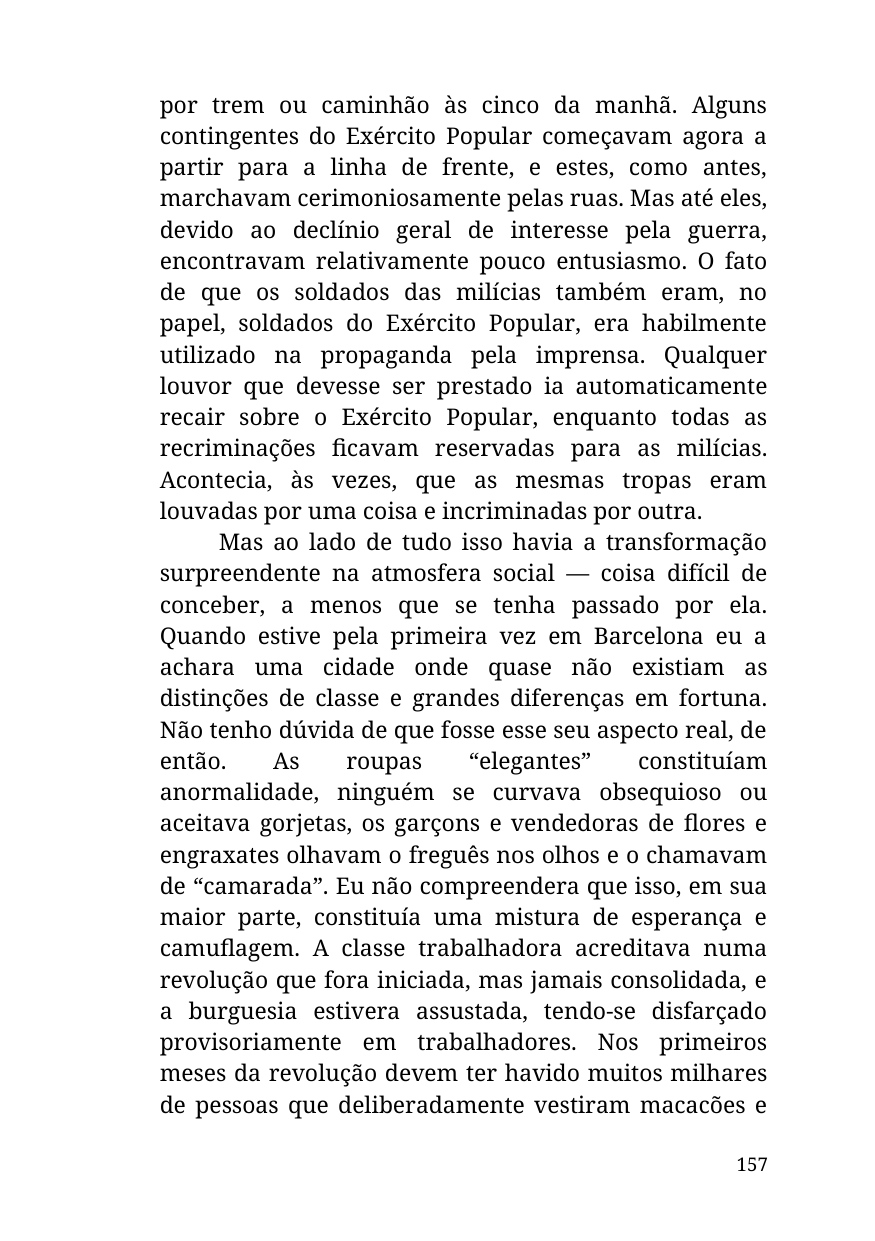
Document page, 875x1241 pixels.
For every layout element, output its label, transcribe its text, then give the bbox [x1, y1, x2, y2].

text por trem ou caminhão às cinco da manhã. Alguns contingentes do Exército Popular começavam agora a partir para a linha de frente, e estes, como antes, marchavam cerimoniosamente pelas ruas. Mas até eles, devido ao declínio geral de interesse pela guerra, encontravam relativamente pouco entusiasmo. O fato de que os soldados das milícias também eram, no papel, soldados do Exército Popular, era habilmente utilizado na propaganda pela imprensa. Qualquer louvor que devesse ser prestado ia automaticamente recair sobre o Exército Popular, enquanto todas as recriminações ficavam reservadas para as milícias. Acontecia, às vezes, que as mesmas tropas eram louvadas por uma coisa e incriminadas por outra. [159, 88, 768, 526]
text Mas ao lado de tudo isso havia a transformação surpreendente na atmosfera social — coisa difícil de conceber, a menos que se tenha passado por ela. Quando estive pela primeira vez em Barcelona eu a achara uma cidade onde quase não existiam as distinções de classe e grandes diferenças em fortuna. Não tenho dúvida de que fosse esse seu aspecto real, de então. As roupas “elegantes” constituíam anormalidade, ninguém se curvava obsequioso ou aceitava gorjetas, os garçons e vendedoras de flores e engraxates olhavam o freguês nos olhos e o chamavam de “camarada”. Eu não compreendera que isso, em sua maior parte, constituía uma mistura de esperança e camuflagem. A classe trabalhadora acreditava numa revolução que fora iniciada, mas jamais consolidada, e a burguesia estivera assustada, tendo-se disfarçado provisoriamente em trabalhadores. Nos primeiros meses da revolução devem ter havido muitos milhares de pessoas que deliberadamente vestiram macacões e [159, 526, 768, 1120]
